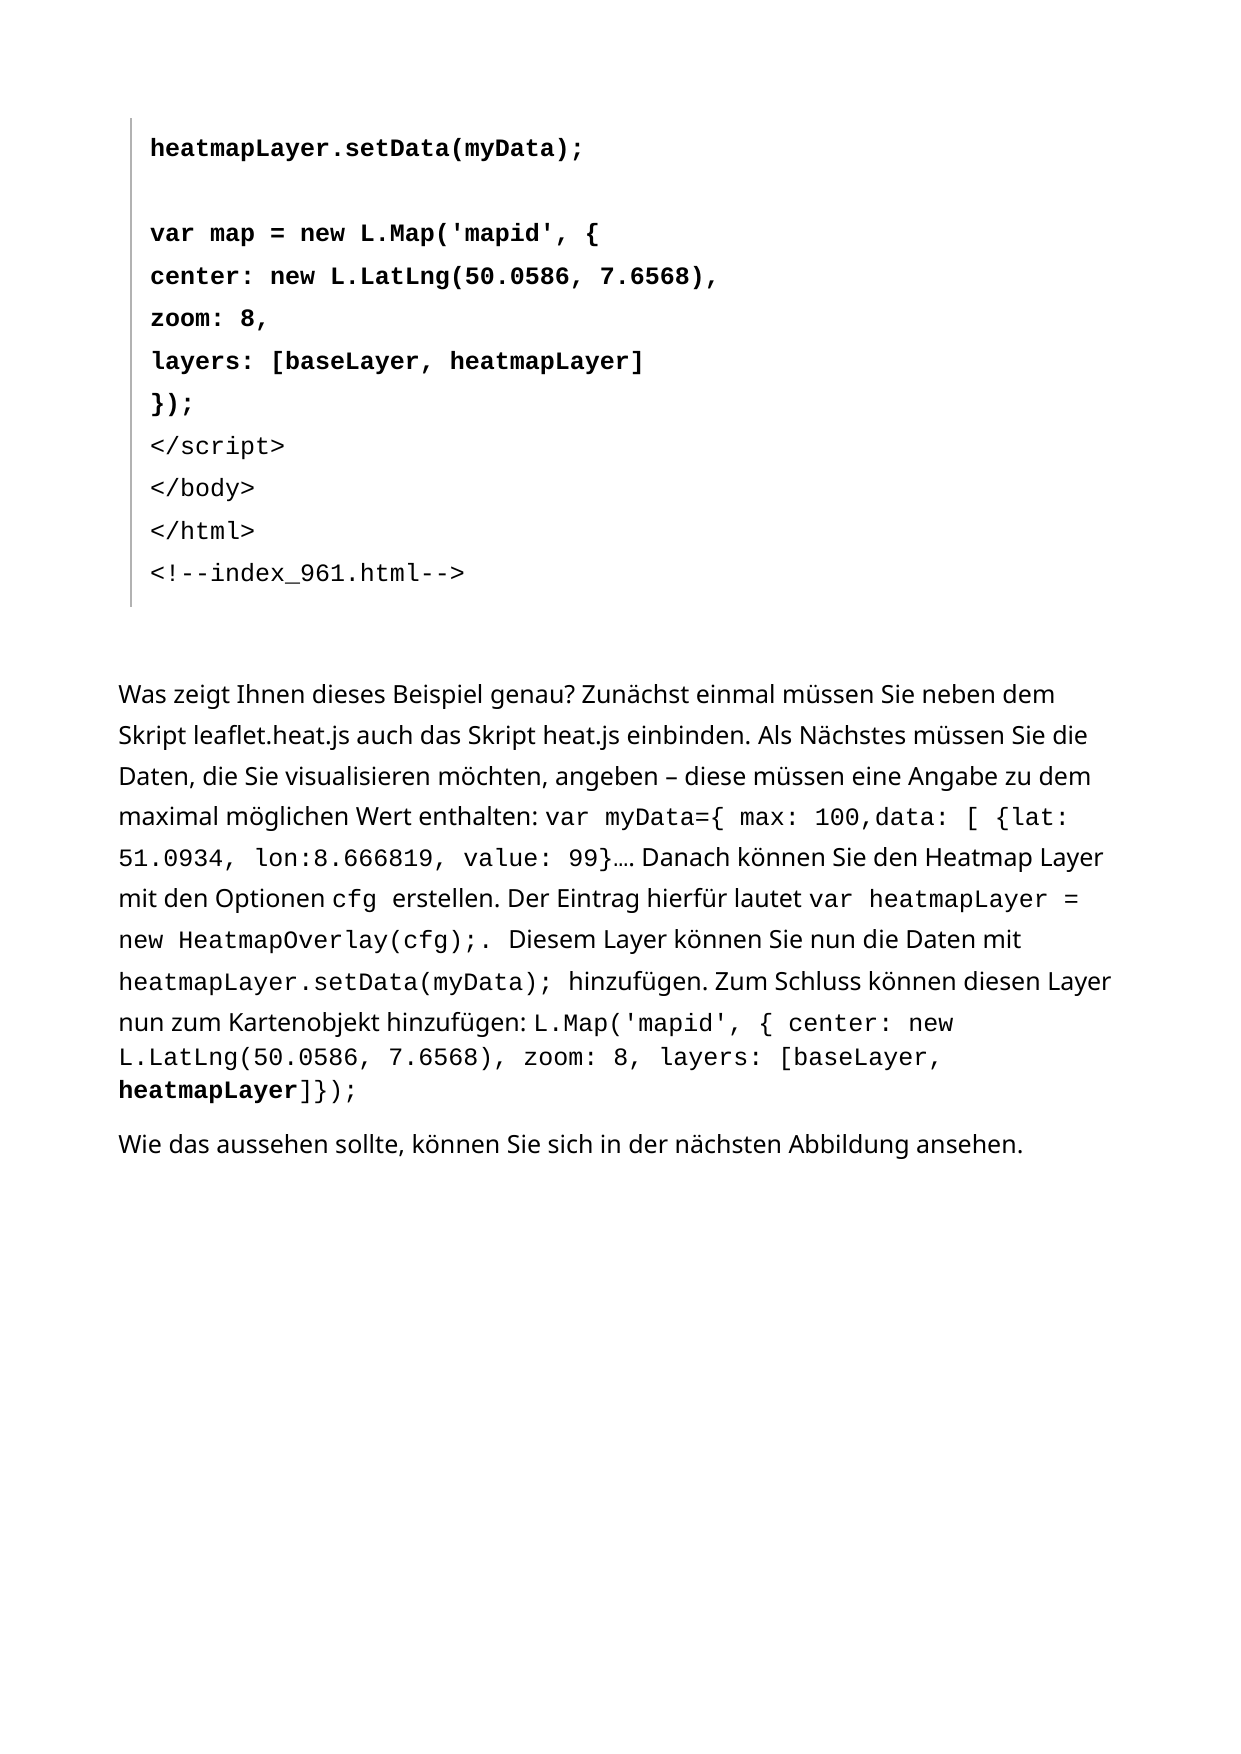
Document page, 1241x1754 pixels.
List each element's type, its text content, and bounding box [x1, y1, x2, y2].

text </body> [132, 458, 1122, 501]
text </html> [132, 501, 1122, 543]
text Was zeigt Ihnen dieses Beispiel genau? Zunächst einmal müssen Sie neben dem Skript leaflet.heat.js auch das Skript heat.js einbinden. Als Nächstes müssen Sie die Daten, die Sie visualisieren möchten, angeben – diese müssen eine Angabe zu dem maximal möglichen Wert enthalten: var myData={ max: 100,data: [ {lat: 51.0934, lon:8.666819, value: 99}…. Danach können Sie den Heatmap Layer mit den Optionen cfg erstellen. Der Eintrag hierfür lautet var heatmapLayer = new HeatmapOverlay(cfg);. Diesem Layer können Sie nun die Daten mit heatmapLayer.setData(myData); hinzufügen. Zum Schluss können diesen Layer nun zum Kartenobjekt hinzufügen: L.Map('mapid', { center: new L.LatLng(50.0586, 7.6568), zoom: 8, layers: [baseLayer, heatmapLayer]}); [118, 676, 1122, 1106]
text heatmapLayer.setData(myData); [132, 118, 1122, 164]
text <!--index_961.html--> [132, 543, 1122, 607]
text center: new L.LatLng(50.0586, 7.6568), [132, 246, 1122, 288]
text }); [132, 373, 1122, 416]
text var map = new L.Map('mapid', { [132, 203, 1122, 246]
text zoom: 8, [132, 288, 1122, 331]
text </script> [132, 416, 1122, 458]
text layers: [baseLayer, heatmapLayer] [132, 331, 1122, 373]
text Wie das aussehen sollte, können Sie sich in der nächsten Abbildung ansehen. [118, 1127, 1122, 1161]
